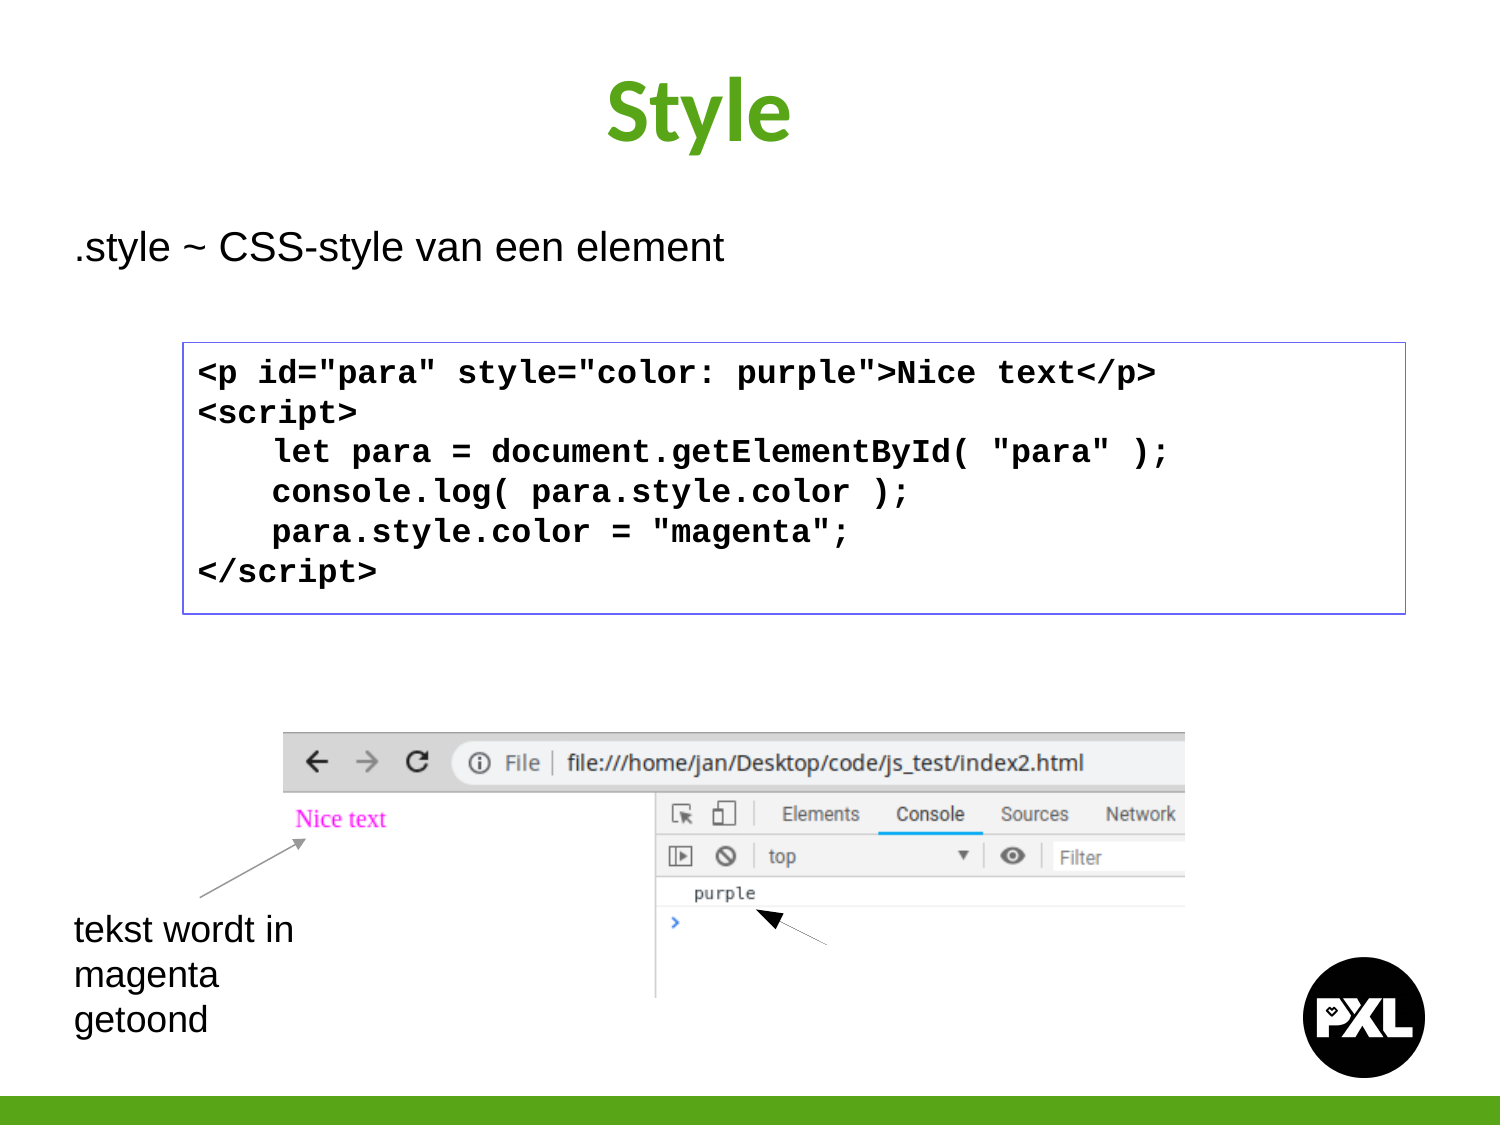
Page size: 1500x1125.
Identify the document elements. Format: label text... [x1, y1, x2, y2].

text_box tekst wordt in magenta getoond [58, 897, 331, 1039]
picture [283, 732, 1185, 998]
picture [1303, 957, 1425, 1078]
text_box <p id="para" style="color: purple">Nice text</p> <script> let para = document.getElementById( "para" ); console.log( para.style.color ); para.style.color = "magenta"; </script> [183, 342, 1406, 615]
text_box Style [0, 42, 1443, 168]
text_box .style ~ CSS-style van een element [58, 212, 1394, 274]
